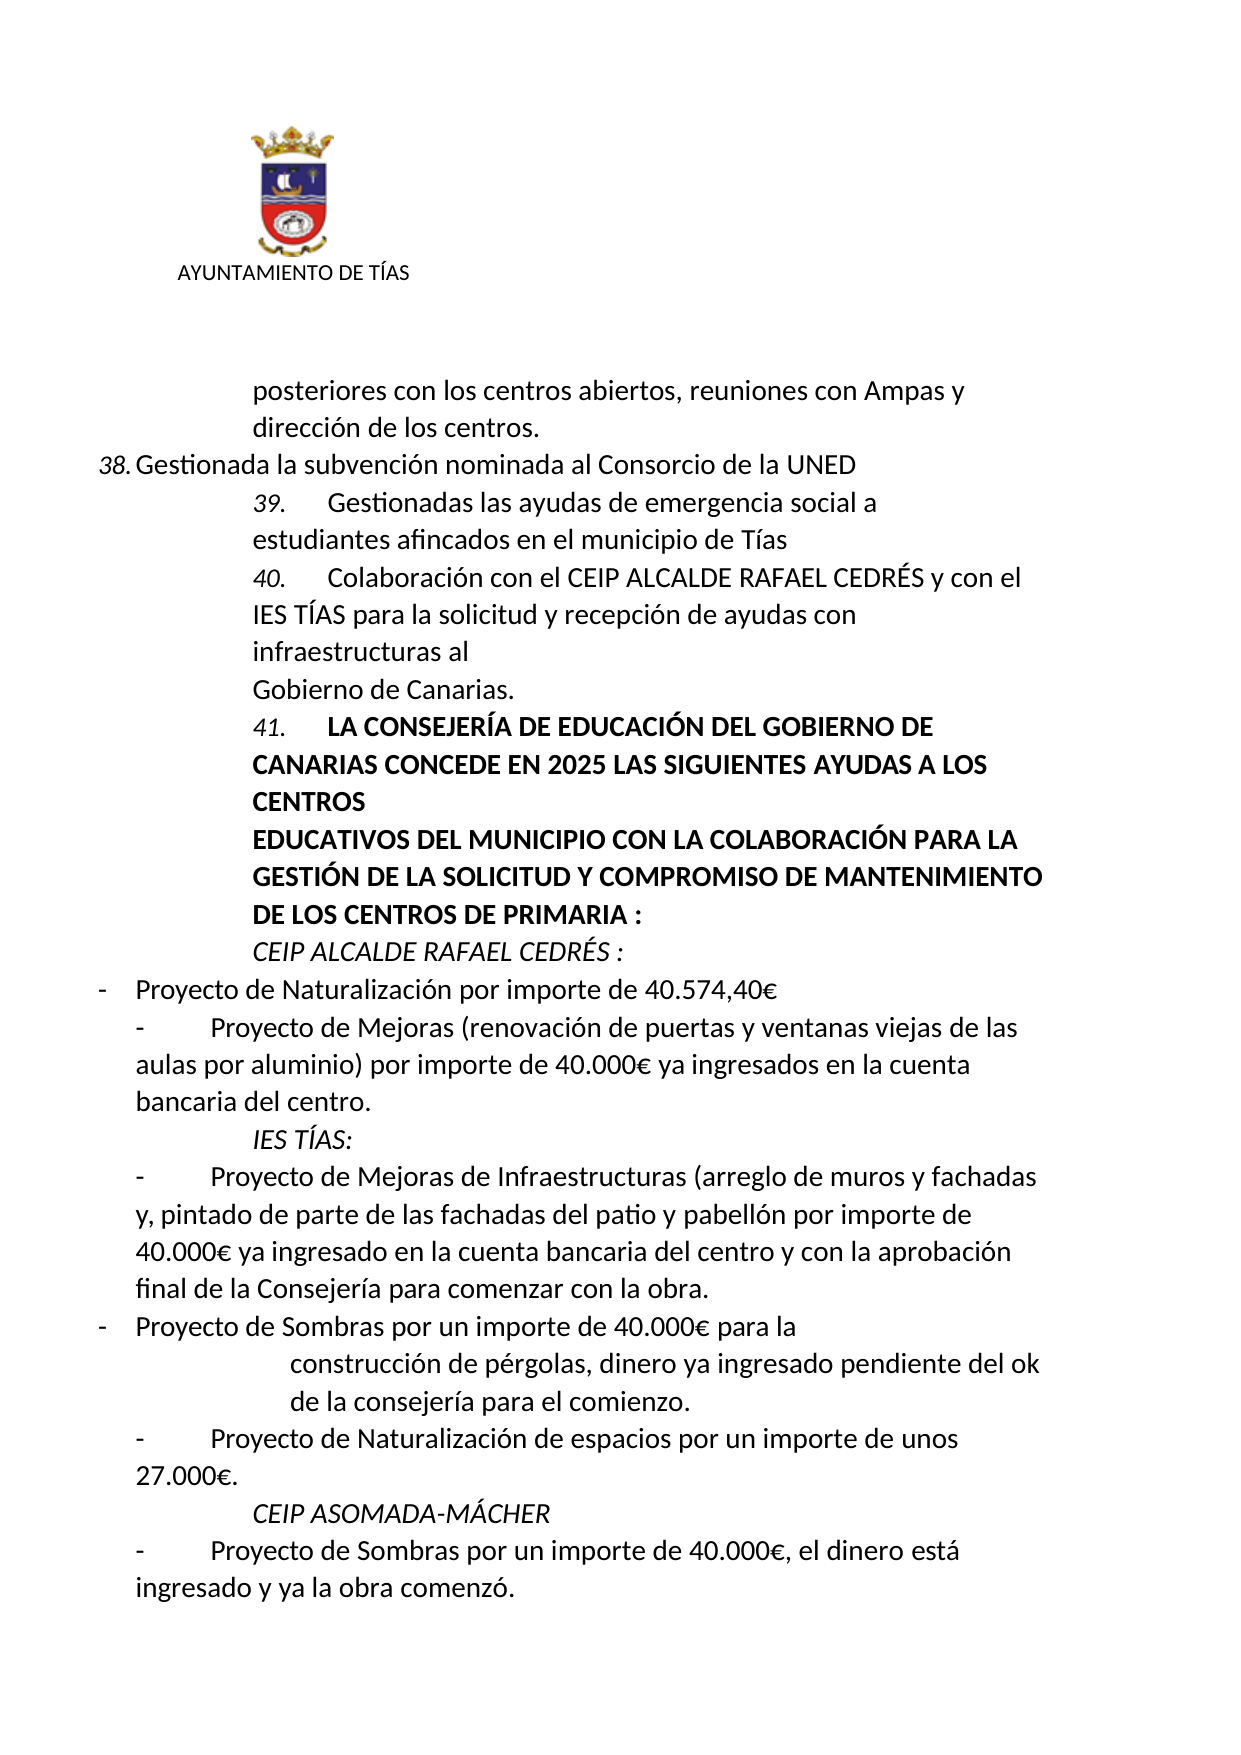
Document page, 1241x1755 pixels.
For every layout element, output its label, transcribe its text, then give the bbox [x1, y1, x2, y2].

list Colaboración con el CEIP ALCALDE RAFAEL CEDRÉS y con el IES TÍAS para la solicitud y recepción de ayudas con infraestructuras al [252, 559, 1046, 669]
list Proyecto de Naturalización de espacios por un importe de unos 27.000€. [135, 1420, 1038, 1493]
list Proyecto de Sombras por un importe de 40.000€ para la [98, 1308, 1091, 1343]
text posteriores con los centros abiertos, reuniones con Ampas y dirección de los centros. [252, 372, 1063, 444]
list Proyecto de Naturalización por importe de 40.574,40€ [98, 971, 1091, 1007]
text Gobierno de Canarias. [252, 671, 1091, 706]
list Gestionada la subvención nominada al Consorcio de la UNED [98, 446, 1091, 482]
list Proyecto de Mejoras (renovación de puertas y ventanas viejas de las aulas por aluminio) por importe de 40.000€ ya ingresados en la cuenta bancaria del centro. [135, 1009, 1058, 1119]
list Gestionadas las ayudas de emergencia social a estudiantes afincados en el municipio de Tías [252, 484, 946, 557]
text CEIP ASOMADA-MÁCHER [252, 1495, 1091, 1531]
list LA CONSEJERÍA DE EDUCACIÓN DEL GOBIERNO DE CANARIAS CONCEDE EN 2025 LAS SIGUIENTES AYUDAS A LOS CENTROS [252, 708, 992, 819]
list Proyecto de Sombras por un importe de 40.000€, el dinero está ingresado y ya la obra comenzó. [135, 1532, 1039, 1605]
text IES TÍAS: [252, 1121, 1091, 1156]
text construcción de pérgolas, dinero ya ingresado pendiente del ok de la consejería para el comienzo. [290, 1345, 1063, 1418]
list Proyecto de Mejoras de Infraestructuras (arreglo de muros y fachadas y, pintado de parte de las fachadas del patio y pabellón por importe de 40.000€ ya ingresado en la cuenta bancaria del centro y con la aprobación final de la Consejería para comenzar con la obra. [135, 1158, 1051, 1306]
text EDUCATIVOS DEL MUNICIPIO CON LA COLABORACIÓN PARA LA GESTIÓN DE LA SOLICITUD Y COMPROMISO DE MANTENIMIENTO DE LOS CENTROS DE PRIMARIA : [252, 821, 1063, 932]
text CEIP ALCALDE RAFAEL CEDRÉS : [252, 933, 1091, 969]
